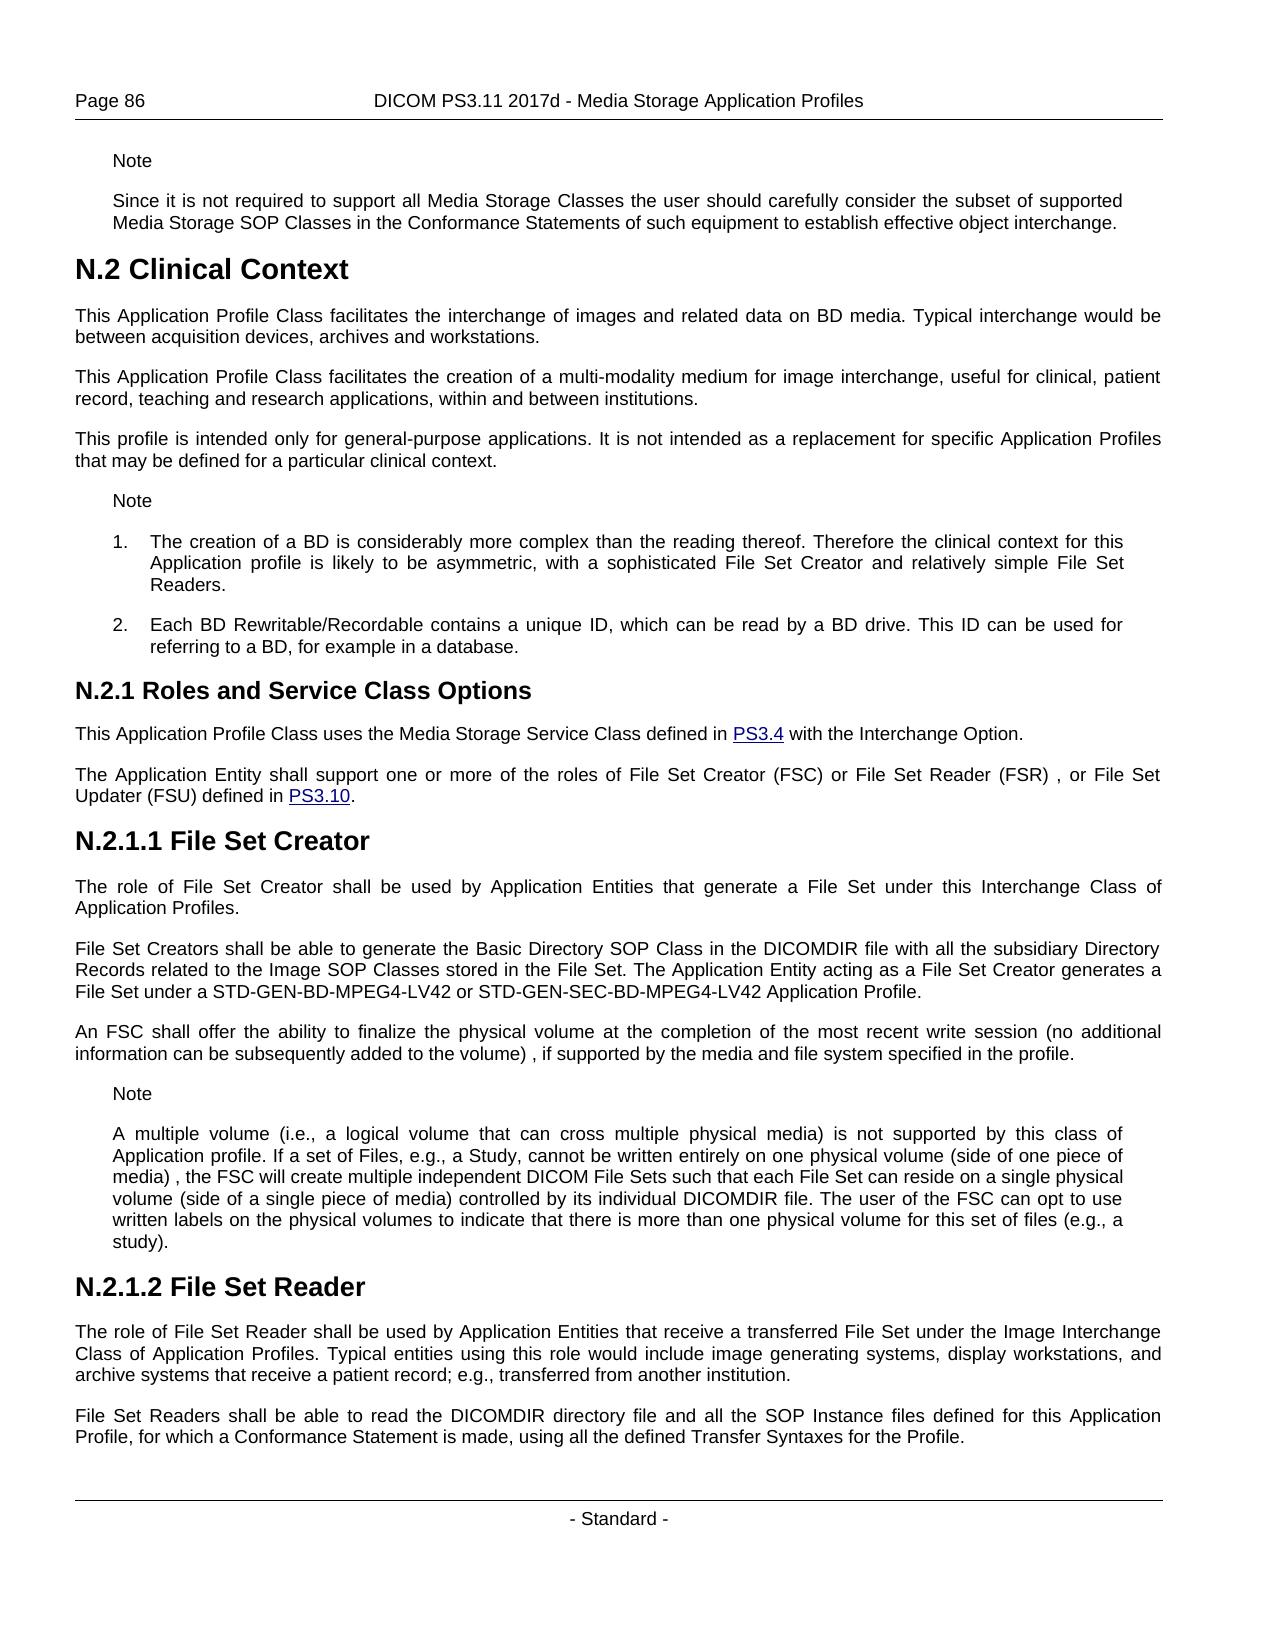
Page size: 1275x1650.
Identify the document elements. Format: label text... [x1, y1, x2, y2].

text The role of File Set Reader shall be used by Application Entities that receive a transferred File Set under the Image Interchange Class of Application Profiles. Typical entities using this role would include image generating systems, display workstations, and archive systems that receive a patient record; e.g., transferred from another institution. [75, 1321, 1162, 1386]
text Note [112, 490, 1125, 512]
list Each BD Rewritable/Recordable contains a unique ID, which can be read by a BD drive. This ID can be used for referring to a BD, for example in a database. [112, 614, 1125, 657]
text N.2.1 Roles and Service Class Options [75, 676, 1162, 704]
text An FSC shall offer the ability to finalize the physical volume at the completion of the most recent write session (no additional information can be subsequently added to the volume) , if supported by the media and file system specified in the profile. [75, 1021, 1162, 1064]
list The creation of a BD is considerably more complex than the reading thereof. Therefore the clinical context for this Application profile is likely to be asymmetric, with a sophisticated File Set Creator and relatively simple File Set Readers. [112, 530, 1125, 595]
text File Set Readers shall be able to read the DICOMDIR directory file and all the SOP Instance files defined for this Application Profile, for which a Conformance Statement is made, using all the defined Transfer Syntaxes for the Profile. [75, 1404, 1162, 1448]
text A multiple volume (i.e., a logical volume that can cross multiple physical media) is not supported by this class of Application profile. If a set of Files, e.g., a Study, cannot be written entirely on one physical volume (side of one piece of media) , the FSC will create multiple independent DICOM File Sets such that each File Set can reside on a single physical volume (side of a single piece of media) controlled by its individual DICOMDIR file. The user of the FSC can opt to use written labels on the physical volumes to indicate that there is more than one physical volume for this set of files (e.g., a study). [112, 1123, 1125, 1252]
text This Application Profile Class facilitates the interchange of images and related data on BD media. Typical interchange would be between acquisition devices, archives and workstations. [75, 304, 1162, 348]
text The role of File Set Creator shall be used by Application Entities that generate a File Set under this Interchange Class of Application Profiles. [75, 875, 1162, 918]
text N.2.1.1 File Set Creator [75, 825, 1162, 857]
text Note [112, 150, 1125, 172]
text This Application Profile Class uses the Media Storage Service Class defined in PS3.4 with the Interchange Option. [75, 723, 1162, 745]
text This Application Profile Class facilitates the creation of a multi-modality medium for image interchange, useful for clinical, patient record, teaching and research applications, within and between institutions. [75, 366, 1162, 409]
text Since it is not required to support all Media Storage Classes the user should carefully consider the subset of supported Media Storage SOP Classes in the Conformance Statements of such equipment to establish effective object interchange. [112, 190, 1125, 233]
text N.2.1.2 File Set Reader [75, 1271, 1162, 1302]
text The Application Entity shall support one or more of the roles of File Set Creator (FSC) or File Set Reader (FSR) , or File Set Updater (FSU) defined in PS3.10. [75, 763, 1162, 807]
text This profile is intended only for general-purpose applications. It is not intended as a replacement for specific Application Profiles that may be defined for a particular clinical context. [75, 428, 1162, 471]
text Note [112, 1083, 1125, 1104]
text File Set Creators shall be able to generate the Basic Directory SOP Class in the DICOMDIR file with all the subsidiary Directory Records related to the Image SOP Classes stored in the File Set. The Application Entity acting as a File Set Creator generates a File Set under a STD-GEN-BD-MPEG4-LV42 or STD-GEN-SEC-BD-MPEG4-LV42 Application Profile. [75, 937, 1162, 1002]
text N.2 Clinical Context [75, 252, 1162, 286]
